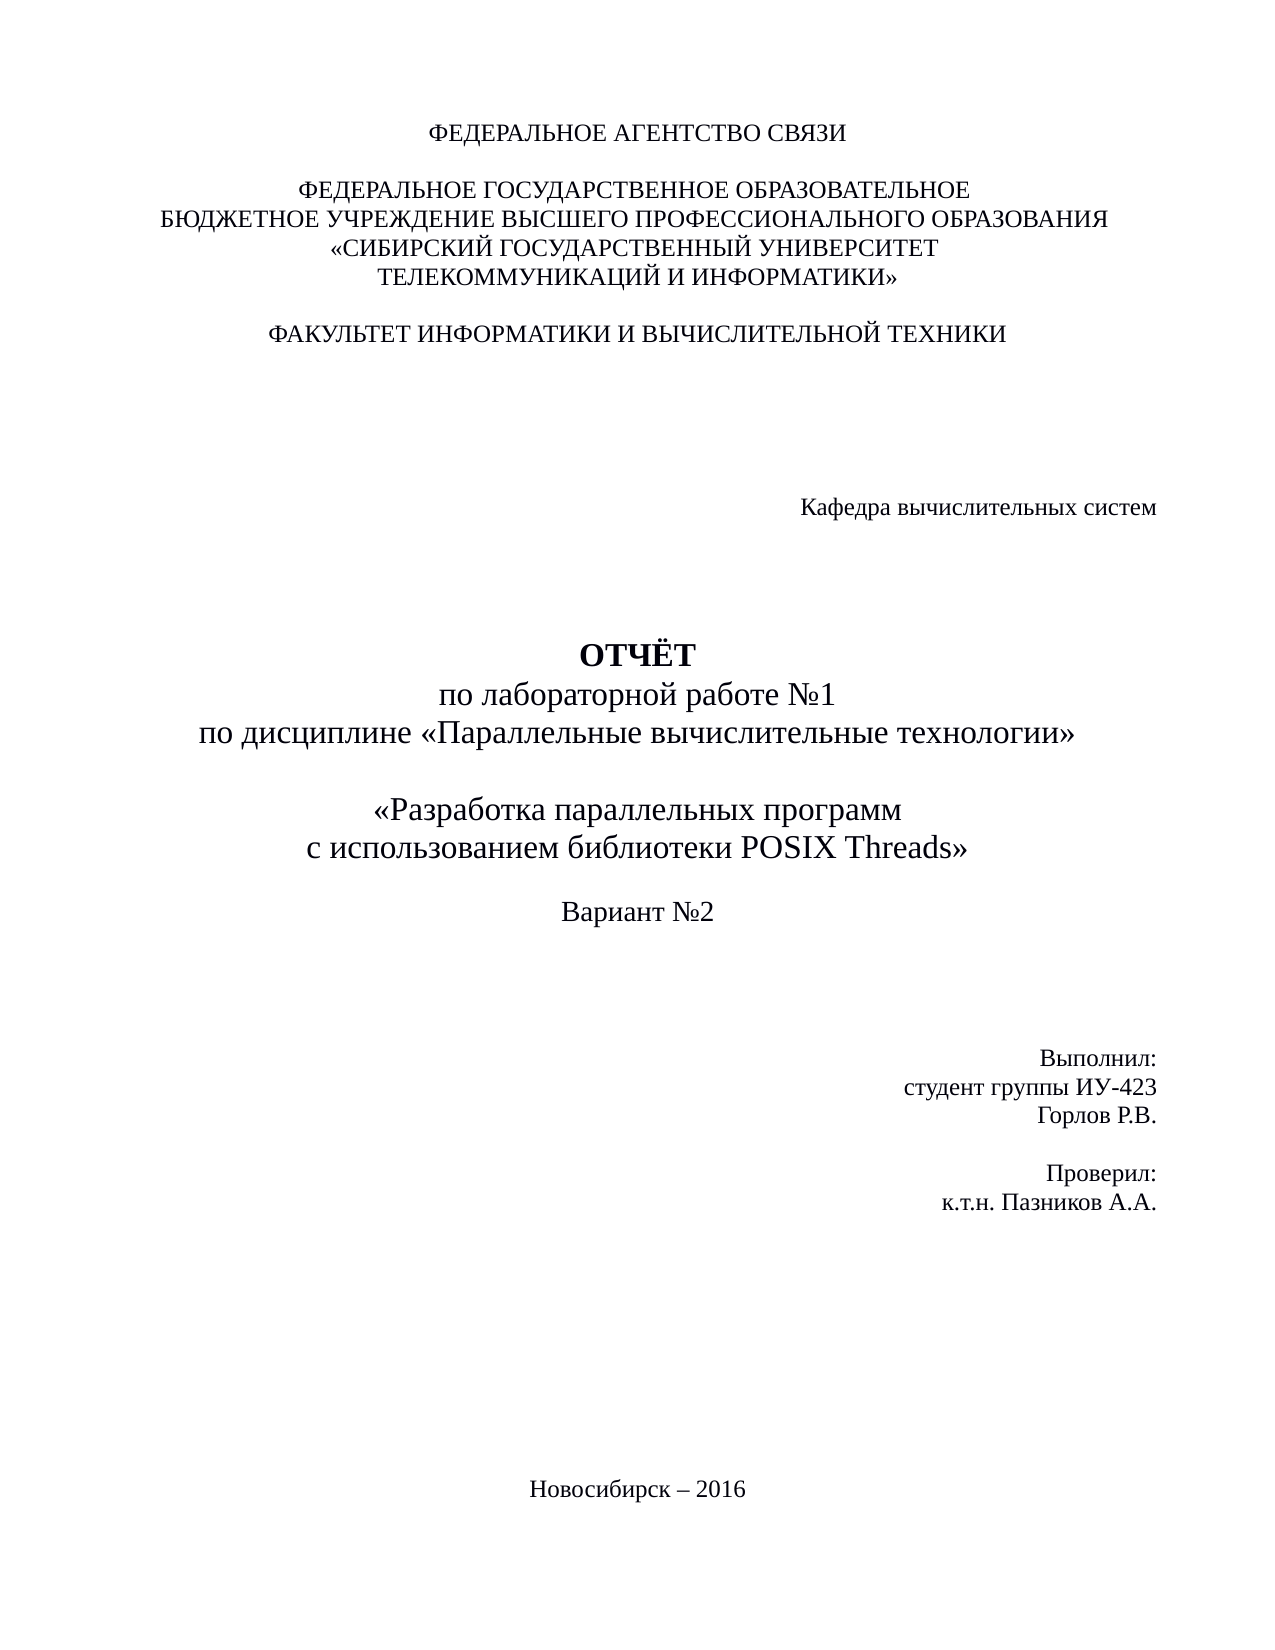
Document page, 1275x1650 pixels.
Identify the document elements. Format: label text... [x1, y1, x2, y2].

text Новосибирск – 2016 [118, 1474, 1157, 1503]
text Выполнил: студент группы ИУ-423 Горлов Р.В. Проверил: к.т.н. Пазников А.А. [118, 1043, 1157, 1244]
text с использованием библиотеки POSIX Threads» [118, 827, 1157, 866]
text Вариант №2 [118, 894, 1157, 928]
text Кафедра вычислительных систем [118, 492, 1157, 521]
text ФЕДЕРАЛЬНОЕ АГЕНТСТВО СВЯЗИ ФЕДЕРАЛЬНОЕ ГОСУДАРСТВЕННОЕ ОБРАЗОВАТЕЛЬНОЕ БЮДЖЕТНОЕ УЧРЕЖДЕНИЕ ВЫСШЕГО ПРОФЕССИОНАЛЬНОГО ОБРАЗОВАНИЯ «СИБИРСКИЙ ГОСУДАРСТВЕННЫЙ УНИВЕРСИТЕТ ТЕЛЕКОММУНИКАЦИЙ И ИНФОРМАТИКИ» ФАКУЛЬТЕТ ИНФОРМАТИКИ И ВЫЧИСЛИТЕЛЬНОЙ ТЕХНИКИ [118, 118, 1157, 348]
text по дисциплине «Параллельные вычислительные технологии» [118, 712, 1157, 751]
text по лабораторной работе №1 [118, 674, 1157, 712]
text «Разработка параллельных программ [118, 789, 1157, 827]
text ОТЧЁТ [118, 636, 1157, 674]
